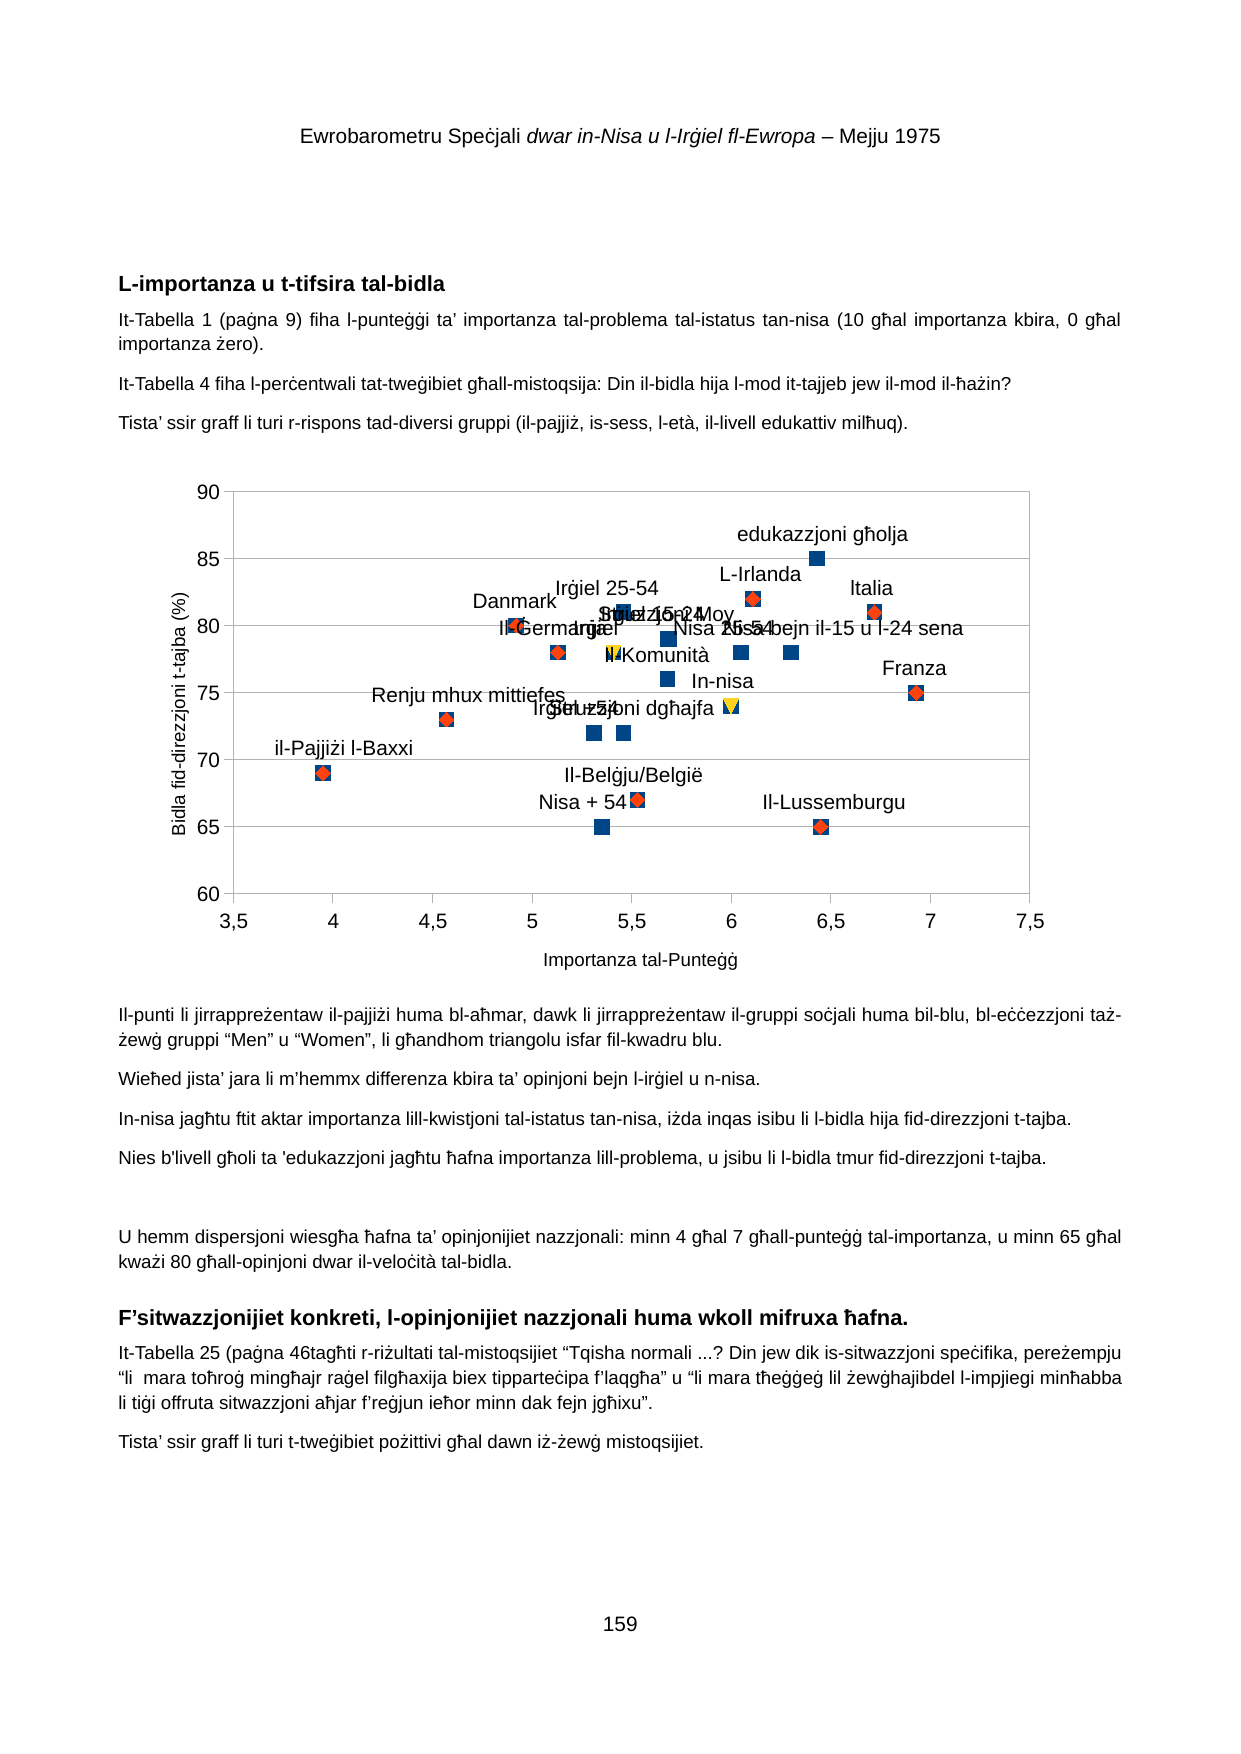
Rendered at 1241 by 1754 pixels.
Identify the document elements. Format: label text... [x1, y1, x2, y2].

text Nies b'livell għoli ta 'edukazzjoni jagħtu ħafna importanza lill-problema, u jsibu li l-bidla tmur fid-direzzjoni t-tajba. [118, 1147, 1122, 1168]
subtitle F’sitwazzjonijiet konkreti, l-opinjonijiet nazzjonali huma wkoll mifruxa ħafna. [118, 1304, 1122, 1330]
text U hemm dispersjoni wiesgħa ħafna ta’ opinjonijiet nazzjonali: minn 4 għal 7 għall-punteġġ tal-importanza, u minn 65 għal kważi 80 għall-opinjoni dwar il-veloċità tal-bidla. [118, 1226, 1122, 1272]
text Wieħed jista’ jara li m’hemmx differenza kbira ta’ opinjoni bejn l-irġiel u n-nisa. [118, 1068, 1122, 1090]
text Tista’ ssir graff li turi t-tweġibiet pożittivi għal dawn iż-żewġ mistoqsijiet. [118, 1431, 1122, 1453]
text It-Tabella 25 (paġna 46tagħti r-riżultati tal-mistoqsijiet “Tqisha normali ...? Din jew dik is-sitwazzjoni speċifika, pereżempju “li mara toħroġ mingħajr raġel filgħaxija biex tipparteċipa f’laqgħa” u “li mara tħeġġeġ lil żewġhajibdel l-impjiegi minħabba li tiġi offruta sitwazzjoni aħjar f’reġjun ieħor minn dak fejn jgħixu”. [118, 1342, 1122, 1413]
text Tista’ ssir graff li turi r-rispons tad-diversi gruppi (il-pajjiż, is-sess, l-età, il-livell edukattiv milħuq). [118, 412, 1122, 433]
text Il-punti li jirrappreżentaw il-pajjiżi huma bl-aħmar, dawk li jirrappreżentaw il-gruppi soċjali huma bil-blu, bl-eċċezzjoni taż-żewġ gruppi “Men” u “Women”, li għandhom triangolu isfar fil-kwadru blu. [118, 451, 1122, 1050]
subtitle L-importanza u t-tifsira tal-bidla [118, 271, 1122, 296]
text It-Tabella 1 (paġna 9) fiha l-punteġġi ta’ importanza tal-problema tal-istatus tan-nisa (10 għal importanza kbira, 0 għal importanza żero). [118, 308, 1122, 355]
text It-Tabella 4 fiha l-perċentwali tat-tweġibiet għall-mistoqsija: Din il-bidla hija l-mod it-tajjeb jew il-mod il-ħażin? [118, 373, 1122, 394]
text In-nisa jagħtu ftit aktar importanza lill-kwistjoni tal-istatus tan-nisa, iżda inqas isibu li l-bidla hija fid-direzzjoni t-tajba. [118, 1108, 1122, 1129]
